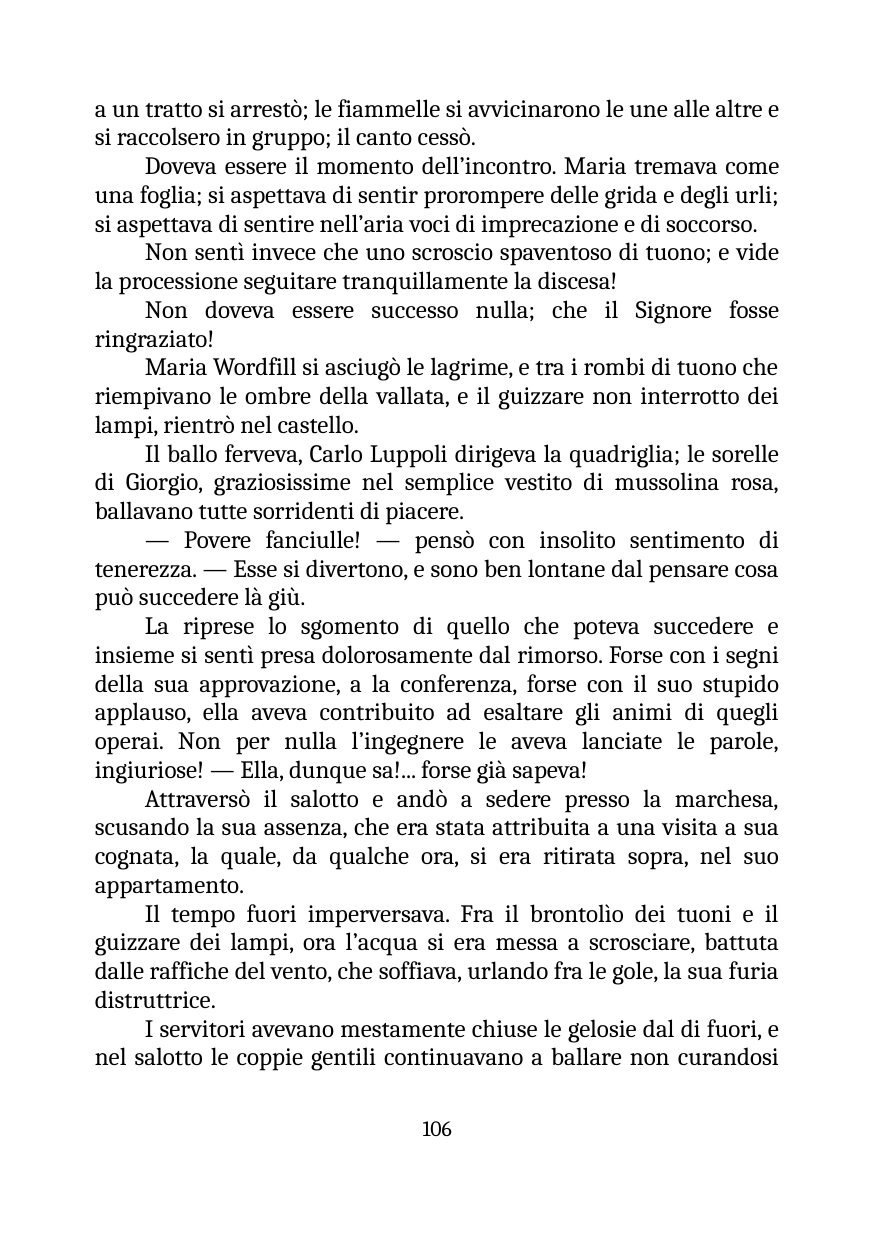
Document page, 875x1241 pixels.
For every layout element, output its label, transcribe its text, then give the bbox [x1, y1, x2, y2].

text Doveva essere il momento dell’incontro. Maria tremava come una foglia; si aspettava di sentir prorompere delle grida e degli urli; si aspettava di sentire nell’aria voci di imprecazione e di soccorso. [94, 152, 779, 238]
text Non sentì invece che uno scroscio spaventoso di tuono; e vide la processione seguitare tranquillamente la discesa! [94, 238, 779, 296]
text Il tempo fuori imperversava. Fra il brontolìo dei tuoni e il guizzare dei lampi, ora l’acqua si era messa a scrosciare, battuta dalle raffiche del vento, che soffiava, urlando fra le gole, la sua furia distruttrice. [94, 899, 779, 1014]
text Il ballo ferveva, Carlo Luppoli dirigeva la quadriglia; le sorelle di Giorgio, graziosissime nel semplice vestito di mussolina rosa, ballavano tutte sorridenti di piacere. [94, 439, 779, 526]
text Maria Wordfill si asciugò le lagrime, e tra i rombi di tuono che riempivano le ombre della vallata, e il guizzare non interrotto dei lampi, rientrò nel castello. [94, 353, 779, 439]
text Non doveva essere successo nulla; che il Signore fosse ringraziato! [94, 296, 779, 353]
text a un tratto si arrestò; le fiammelle si avvicinarono le une alle altre e si raccolsero in gruppo; il canto cessò. [94, 94, 779, 152]
text Attraversò il salotto e andò a sedere presso la marchesa, scusando la sua assenza, che era stata attribuita a una visita a sua cognata, la quale, da qualche ora, si era ritirata sopra, nel suo appartamento. [94, 784, 779, 899]
text I servitori avevano mestamente chiuse le gelosie dal di fuori, e nel salotto le coppie gentili continuavano a ballare non curandosi [94, 1014, 779, 1072]
text — Povere fanciulle! — pensò con insolito sentimento di tenerezza. — Esse si divertono, e sono ben lontane dal pensare cosa può succedere là giù. [94, 526, 779, 612]
text La riprese lo sgomento di quello che poteva succedere e insieme si sentì presa dolorosamente dal rimorso. Forse con i segni della sua approvazione, a la conferenza, forse con il suo stupido applauso, ella aveva contribuito ad esaltare gli animi di quegli operai. Non per nulla l’ingegnere le aveva lanciate le parole, ingiuriose! — Ella, dunque sa!... forse già sapeva! [94, 612, 779, 784]
